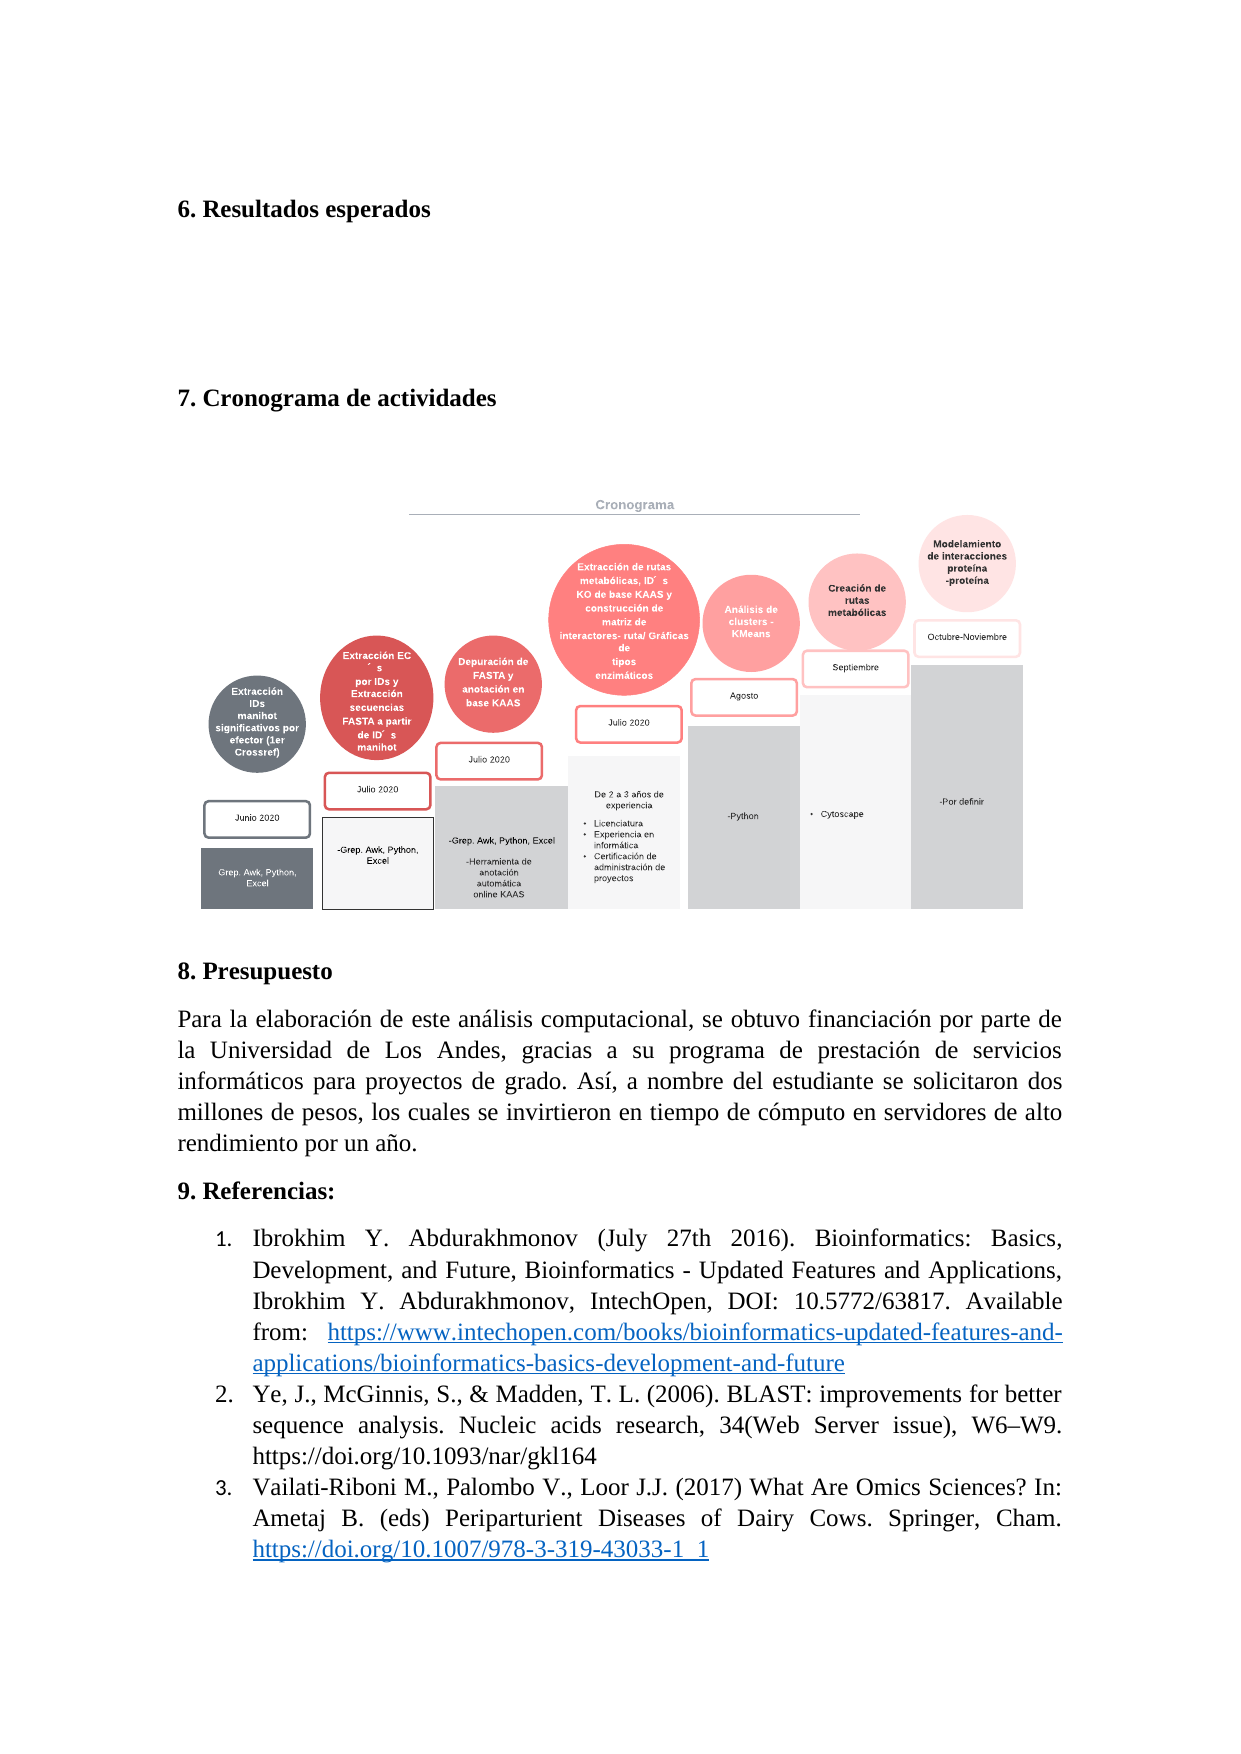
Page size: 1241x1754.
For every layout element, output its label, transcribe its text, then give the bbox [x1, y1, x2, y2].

text 8. Presupuesto [177, 478, 1063, 985]
text 6. Resultados esperados [177, 194, 1063, 223]
text Para la elaboración de este análisis computacional, se obtuvo financiación por parte de la Universidad de Los Andes, gracias a su programa de prestación de servicios informáticos para proyectos de grado. Así, a nombre del estudiante se solicitaron dos millones de pesos, los cuales se invirtieron en tiempo de cómputo en servidores de alto rendimiento por un año. [177, 1004, 1063, 1157]
text 9. Referencias: [177, 1176, 1063, 1204]
text 7. Cronograma de actividades [177, 383, 1063, 412]
list Ye, J., McGinnis, S., & Madden, T. L. (2006). BLAST: improvements for better sequence analysis. Nucleic acids research, 34(Web Server issue), W6–W9. https://doi.org/10.1093/nar/gkl164 [215, 1379, 1063, 1470]
list Vailati-Riboni M., Palombo V., Loor J.J. (2017) What Are Omics Sciences? In: Ametaj B. (eds) Periparturient Diseases of Dairy Cows. Springer, Cham. https://doi.org/10.1007/978-3-319-43033-1_1 [215, 1472, 1063, 1563]
list Ibrokhim Y. Abdurakhmonov (July 27th 2016). Bioinformatics: Basics, Development, and Future, Bioinformatics - Updated Features and Applications, Ibrokhim Y. Abdurakhmonov, IntechOpen, DOI: 10.5772/63817. Available from: https://www.intechopen.com/books/bioinformatics-updated-features-and-applications/bioinformatics-basics-development-and-future [215, 1223, 1063, 1377]
